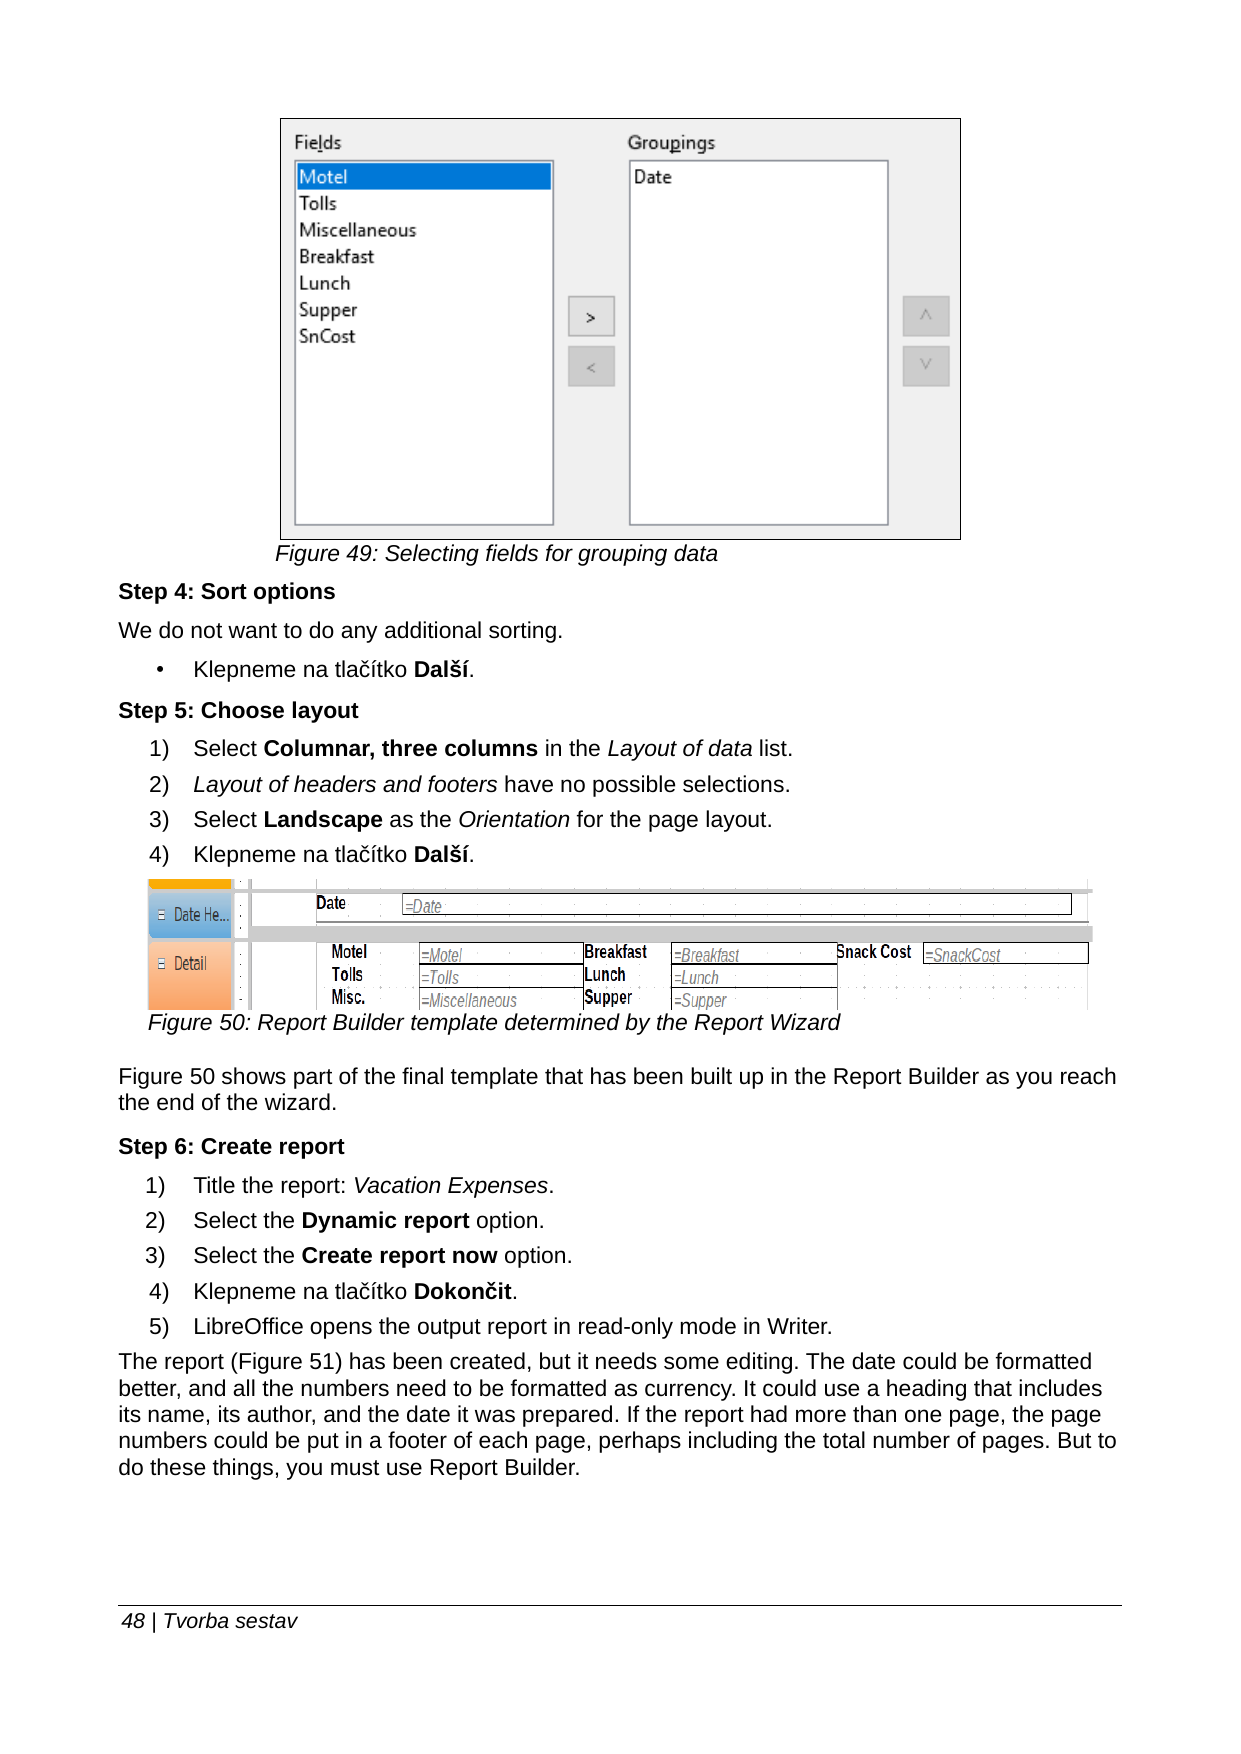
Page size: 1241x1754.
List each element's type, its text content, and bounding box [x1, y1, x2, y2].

list Select the Create report now option. [165, 1242, 1122, 1269]
list Select Landscape as the Orientation for the page layout. [169, 806, 1122, 832]
list Layout of headers and footers have no possible selections. [169, 771, 1122, 797]
picture [281, 119, 960, 539]
text Figure 50: Report Builder template determined by the Report Wizard [148, 1010, 1093, 1036]
list Select Columnar, three columns in the Layout of data list. [169, 735, 1122, 762]
text Figure 50 shows part of the final template that has been built up in the Report Builder as you reach the end of the wizard. [118, 1063, 1122, 1116]
list Select the Dynamic report option. [165, 1207, 1122, 1234]
text Step 6: Create report [118, 1133, 1122, 1160]
text Step 4: Sort options [118, 578, 1122, 604]
list Klepneme na tlačítko Další. [169, 841, 1122, 867]
text The report (Figure 51) has been created, but it needs some editing. The date could be formatted better, and all the numbers need to be formatted as currency. It could use a heading that includes its name, its author, and the date it was prepared. If the report had more than one page, the page numbers could be put in a footer of each page, perhaps including the total number of pages. But to do these things, you must use Report Builder. [118, 1348, 1122, 1480]
list LibreOffice opens the output report in read-only mode in Writer. [169, 1313, 1122, 1339]
list Klepneme na tlačítko Další. [156, 656, 1122, 682]
picture [147, 879, 1093, 1010]
text Figure 49: Selecting fields for grouping data [275, 539, 965, 566]
list Klepneme na tlačítko Dokončit. [169, 1278, 1122, 1304]
text Step 5: Choose layout [118, 697, 1122, 723]
text We do not want to do any additional sorting. [118, 617, 1122, 643]
list Title the report: Vacation Expenses. [165, 1172, 1122, 1198]
